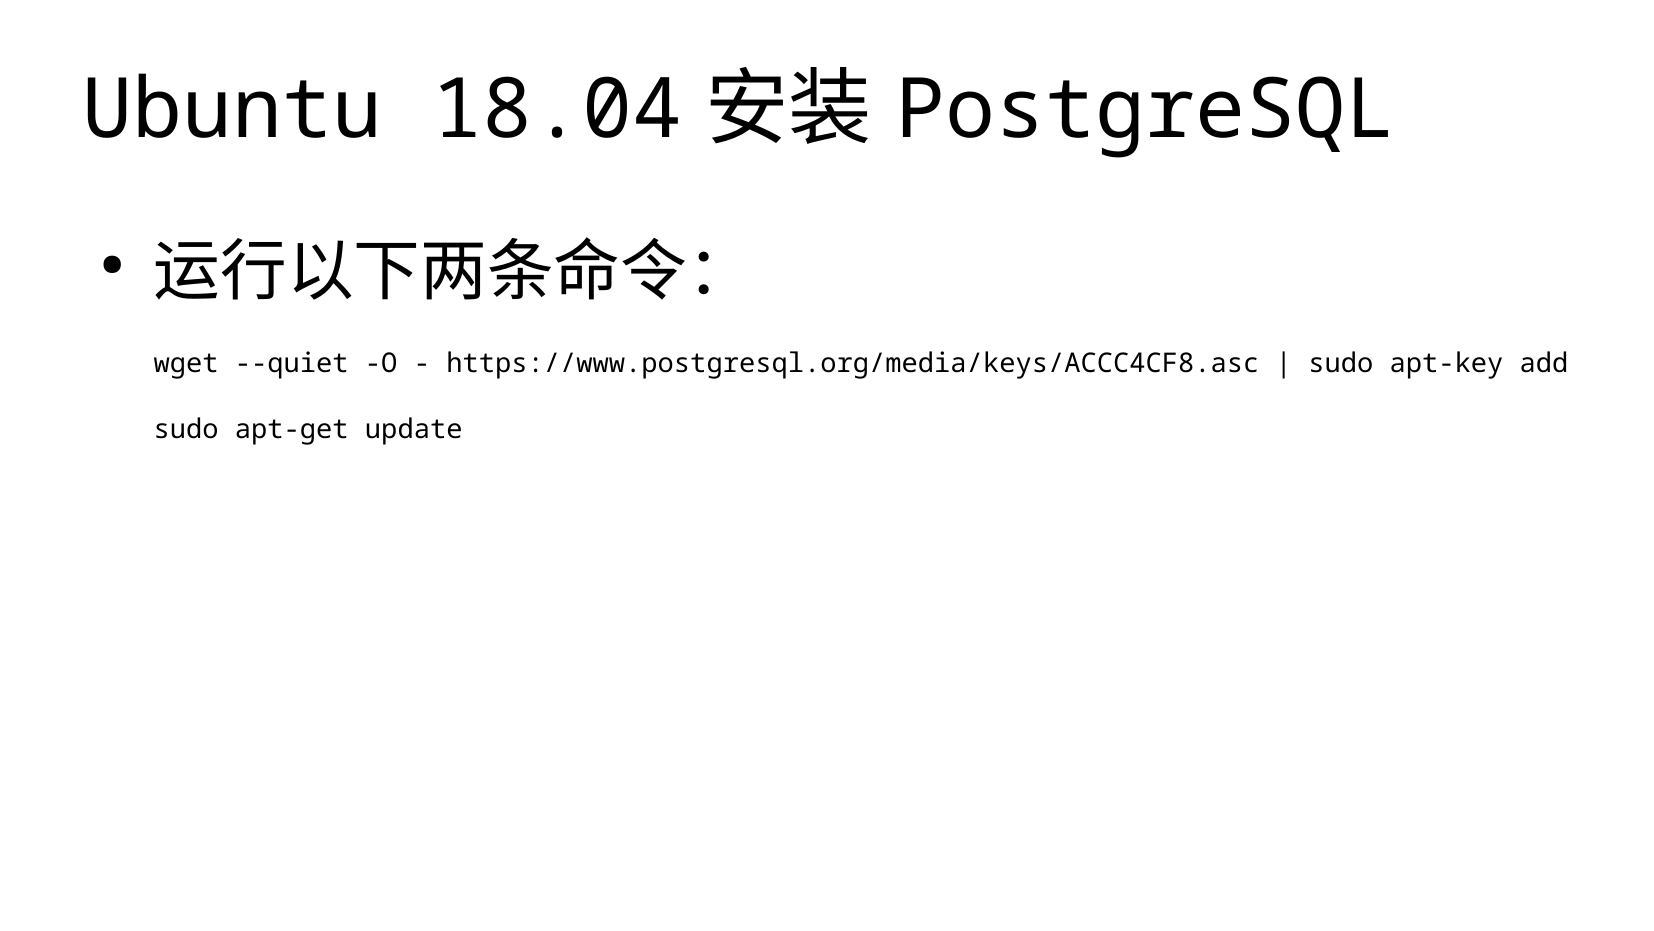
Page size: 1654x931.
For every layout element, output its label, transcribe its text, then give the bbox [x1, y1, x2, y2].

title Ubuntu 18.04安装PostgreSQL [82, 37, 1571, 166]
list 运行以下两条命令： wget --quiet -O - https://www.postgresql.org/media/keys/ACCC4CF8.asc | sudo apt-key add sudo apt-get update [82, 217, 1571, 827]
